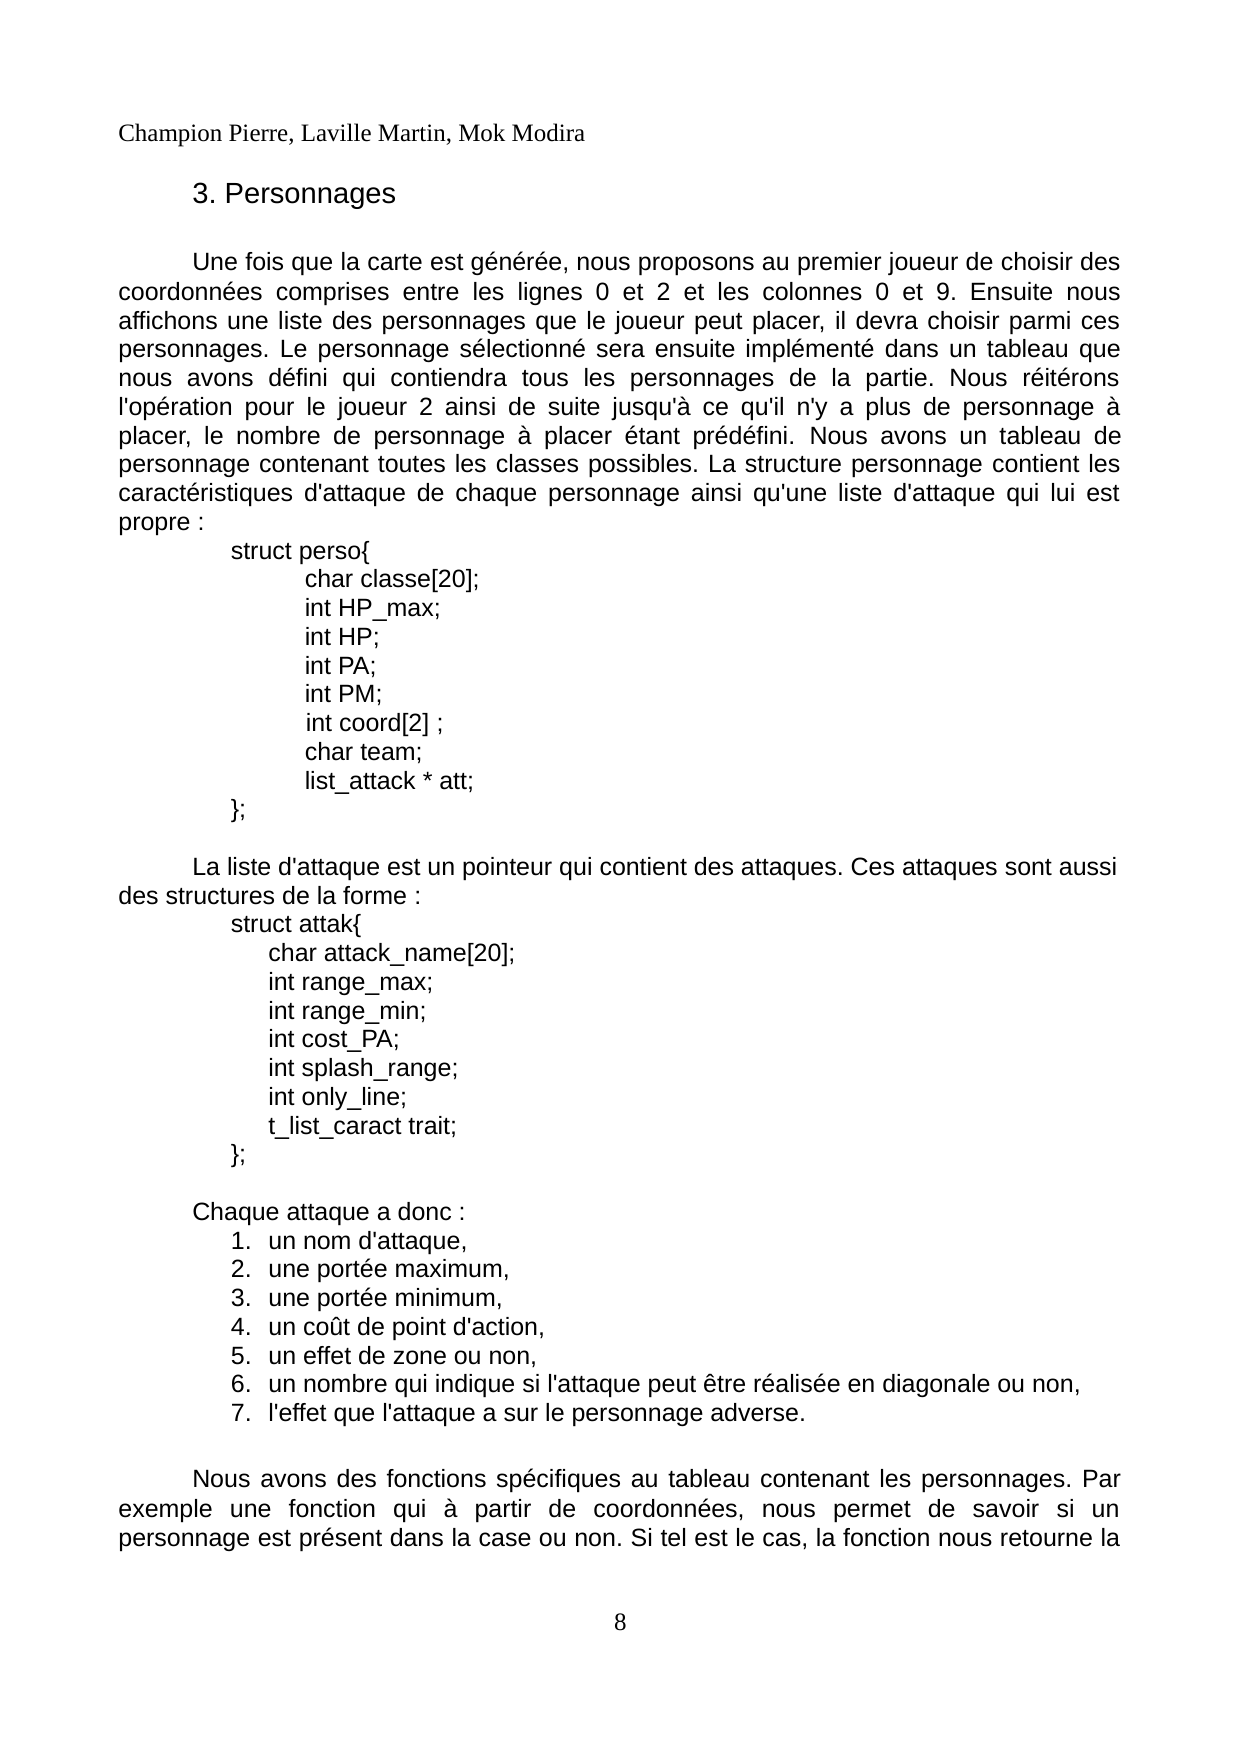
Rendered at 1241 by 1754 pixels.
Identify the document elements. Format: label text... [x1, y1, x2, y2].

list list_attack * att; [193, 766, 1122, 794]
list l'effet que l'attaque a sur le personnage adverse. [231, 1398, 1122, 1427]
list struct attak{ [193, 909, 1122, 938]
list int coord[2] ; [268, 708, 1122, 737]
list char team; [193, 737, 1122, 766]
list int HP; [193, 622, 1122, 651]
list une portée maximum, [231, 1254, 1122, 1283]
list char classe[20]; [193, 564, 1122, 593]
list un nom d'attaque, [231, 1226, 1122, 1254]
list char attack_name[20]; [231, 938, 1122, 967]
list int cost_PA; [231, 1024, 1122, 1053]
list int HP_max; [193, 593, 1122, 622]
list int splash_range; [231, 1053, 1122, 1082]
list int PA; [193, 651, 1122, 679]
list int range_max; [231, 967, 1122, 996]
list struct perso{ [193, 536, 1122, 564]
list int range_min; [231, 996, 1122, 1024]
text Une fois que la carte est générée, nous proposons au premier joueur de choisir des coordonnées comprises entre les lignes 0 et 2 et les colonnes 0 et 9. Ensuite nous affichons une liste des personnages que le joueur peut placer, il devra choisir parmi ces personnages. Le personnage sélectionné sera ensuite implémenté dans un tableau que nous avons défini qui contiendra tous les personnages de la partie. Nous réitérons l'opération pour le joueur 2 ainsi de suite jusqu'à ce qu'il n'y a plus de personnage à placer, le nombre de personnage à placer étant prédéfini. Nous avons un tableau de personnage contenant toutes les classes possibles. La structure personnage contient les caractéristiques d'attaque de chaque personnage ainsi qu'une liste d'attaque qui lui est propre : [118, 243, 1122, 536]
list un effet de zone ou non, [231, 1341, 1122, 1369]
list un nombre qui indique si l'attaque peut être réalisée en diagonale ou non, [231, 1369, 1122, 1398]
list int only_line; [231, 1082, 1122, 1111]
text Chaque attaque a donc : [118, 1197, 1122, 1226]
text Nous avons des fonctions spécifiques au tableau contenant les personnages. Par exemple une fonction qui à partir de coordonnées, nous permet de savoir si un personnage est présent dans la case ou non. Si tel est le cas, la fonction nous retourne la [118, 1461, 1122, 1552]
text La liste d'attaque est un pointeur qui contient des attaques. Ces attaques sont aussi des structures de la forme : [118, 852, 1122, 909]
list t_list_caract trait; [231, 1111, 1122, 1139]
list }; [193, 1139, 1122, 1168]
list int PM; [193, 679, 1122, 708]
text 3. Personnages [118, 176, 1122, 210]
list }; [193, 794, 1122, 823]
list un coût de point d'action, [231, 1312, 1122, 1341]
list une portée minimum, [231, 1283, 1122, 1312]
